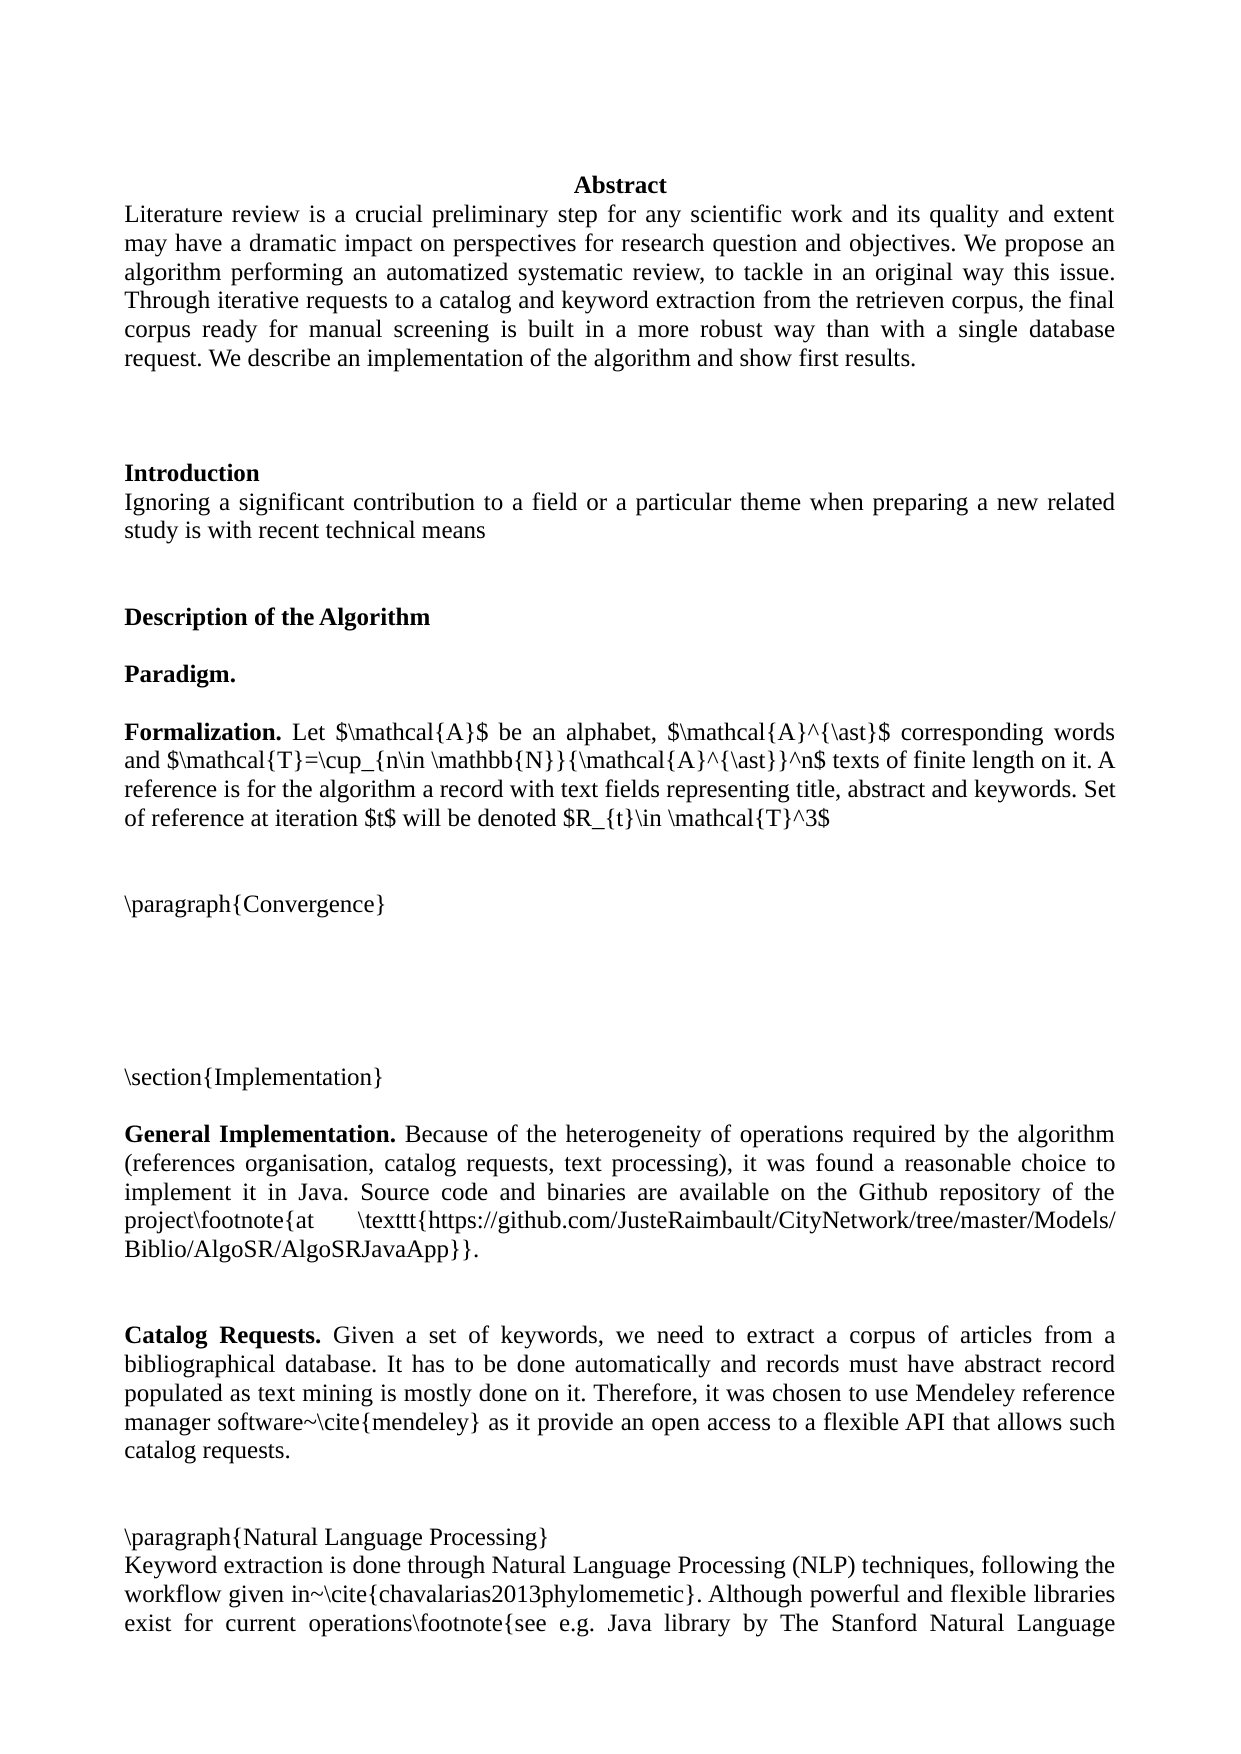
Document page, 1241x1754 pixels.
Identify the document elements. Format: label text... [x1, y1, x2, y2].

text Paradigm. [124, 659, 1116, 688]
text Description of the Algorithm [124, 602, 1116, 631]
text Keyword extraction is done through Natural Language Processing (NLP) techniques, following the workflow given in~\cite{chavalarias2013phylomemetic}. Although powerful and flexible libraries exist for current operations\footnote{see e.g. Java library by The Stanford Natural Language [124, 1551, 1116, 1637]
text \section{Implementation} [124, 1062, 1116, 1091]
text Literature review is a crucial preliminary step for any scientific work and its quality and extent may have a dramatic impact on perspectives for research question and objectives. We propose an algorithm performing an automatized systematic review, to tackle in an original way this issue. Through iterative requests to a catalog and keyword extraction from the retrieven corpus, the final corpus ready for manual screening is built in a more robust way than with a single database request. We describe an implementation of the algorithm and show first results. [124, 199, 1116, 372]
text Abstract [124, 171, 1116, 199]
text \paragraph{Convergence} [124, 889, 1116, 918]
text Formalization. Let $\mathcal{A}$ be an alphabet, $\mathcal{A}^{\ast}$ corresponding words and $\mathcal{T}=\cup_{n\in \mathbb{N}}{\mathcal{A}^{\ast}}^n$ texts of finite length on it. A reference is for the algorithm a record with text fields representing title, abstract and keywords. Set of reference at iteration $t$ will be denoted $R_{t}\in \mathcal{T}^3$ [124, 717, 1116, 832]
text Catalog Requests. Given a set of keywords, we need to extract a corpus of articles from a bibliographical database. It has to be done automatically and records must have abstract record populated as text mining is mostly done on it. Therefore, it was chosen to use Mendeley reference manager software~\cite{mendeley} as it provide an open access to a flexible API that allows such catalog requests. [124, 1321, 1116, 1464]
text Introduction [124, 458, 1116, 487]
text Ignoring a significant contribution to a field or a particular theme when preparing a new related study is with recent technical means [124, 487, 1116, 544]
text General Implementation. Because of the heterogeneity of operations required by the algorithm (references organisation, catalog requests, text processing), it was found a reasonable choice to implement it in Java. Source code and binaries are available on the Github repository of the project\footnote{at \texttt{https://github.com/JusteRaimbault/CityNetwork/tree/master/Models/Biblio/AlgoSR/AlgoSRJavaApp}}. [124, 1119, 1116, 1263]
text \paragraph{Natural Language Processing} [124, 1522, 1116, 1551]
